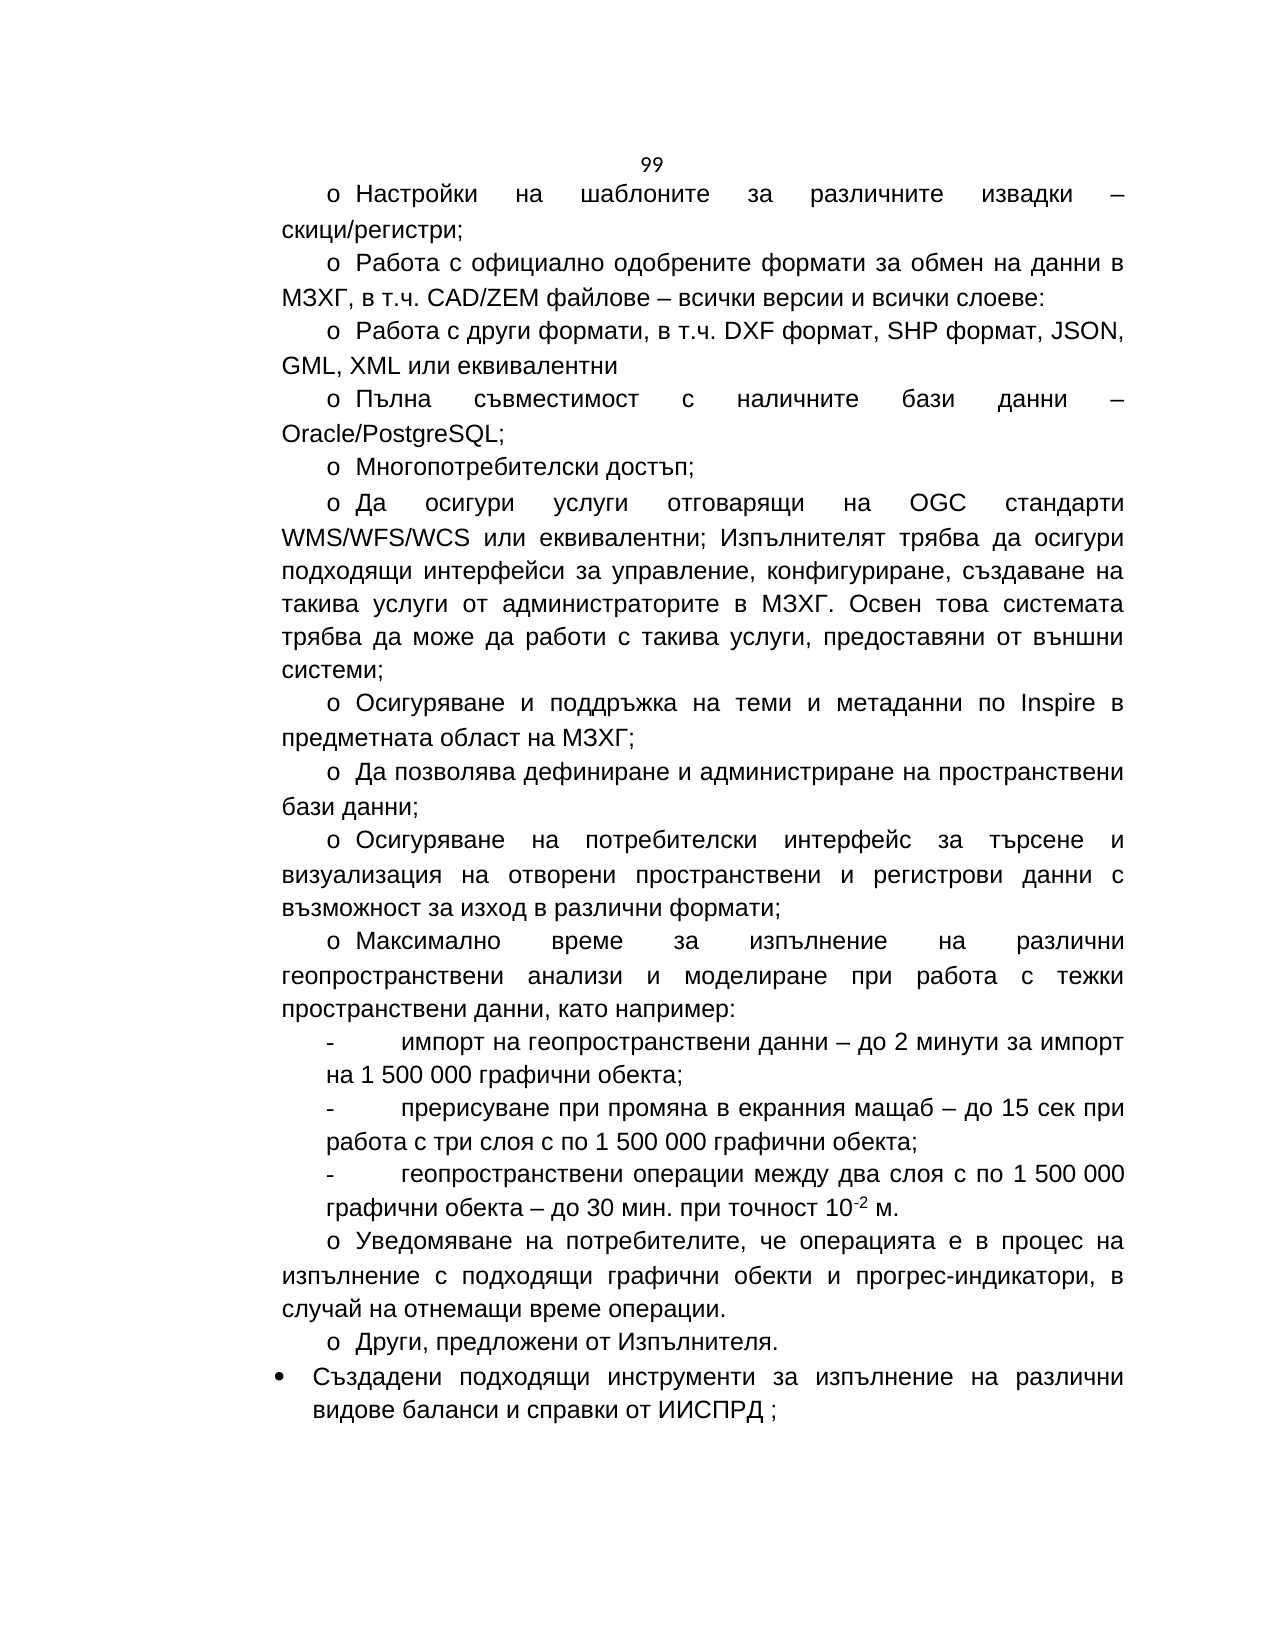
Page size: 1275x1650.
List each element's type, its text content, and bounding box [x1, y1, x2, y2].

list Други, предложени от Изпълнителя. [282, 1327, 1125, 1358]
list Работа с официално одобрените формати за обмен на данни в МЗХГ, в т.ч. CAD/ZEM файлове – всички версии и всички слоеве: [281, 248, 1125, 312]
list Осигуряване на потребителски интерфейс за търсене и визуализация на отворени пространствени и регистрови данни с възможност за изход в различни формати; [281, 825, 1125, 922]
list импорт на геопространствени данни – до 2 минути за импорт на 1 500 000 графични обекта; [326, 1027, 1125, 1089]
list Многопотребителски достъп; [281, 452, 1125, 483]
list Да позволява дефиниране и администриране на пространствени бази данни; [281, 756, 1125, 820]
list Максимално време за изпълнение на различни геопространствени анализи и моделиране при работа с тежки пространствени данни, като например: [281, 926, 1125, 1023]
list Осигуряване и поддръжка на теми и метаданни по Inspire в предметната област на МЗХГ; [281, 688, 1125, 752]
list Създадени подходящи инструменти за изпълнение на различни видове баланси и справки от ИИСПРД ; [275, 1362, 1125, 1424]
list Работа с други формати, в т.ч. DXF формат, SHP формат, JSON, GML, XML или еквивалентни [281, 316, 1125, 380]
list Уведомяване на потребителите, че операцията е в процес на изпълнение с подходящи графични обекти и прогрес-индикатори, в случай на отнемащи време операции. [282, 1226, 1125, 1323]
list Да осигури услуги отговарящи на OGC стандарти WMS/WFS/WCS или еквивалентни; Изпълнителят трябва да осигури подходящи интерфейси за управление, конфигуриране, създаване на такива услуги от администраторите в МЗХГ. Освен това системата трябва да може да работи с такива услуги, предоставяни от външни системи; [281, 488, 1125, 684]
list Пълна съвместимост с наличните бази данни – Oracle/PostgreSQL; [281, 384, 1125, 448]
list прерисуване при промяна в екранния мащаб – до 15 сек при работа с три слоя с по 1 500 000 графични обекта; [326, 1093, 1125, 1155]
list геопространствени операции между два слоя с по 1 500 000 графични обекта – до 30 мин. при точност 10-2 м. [326, 1159, 1125, 1221]
list Настройки на шаблоните за различните извадки – скици/регистри; [281, 179, 1125, 243]
